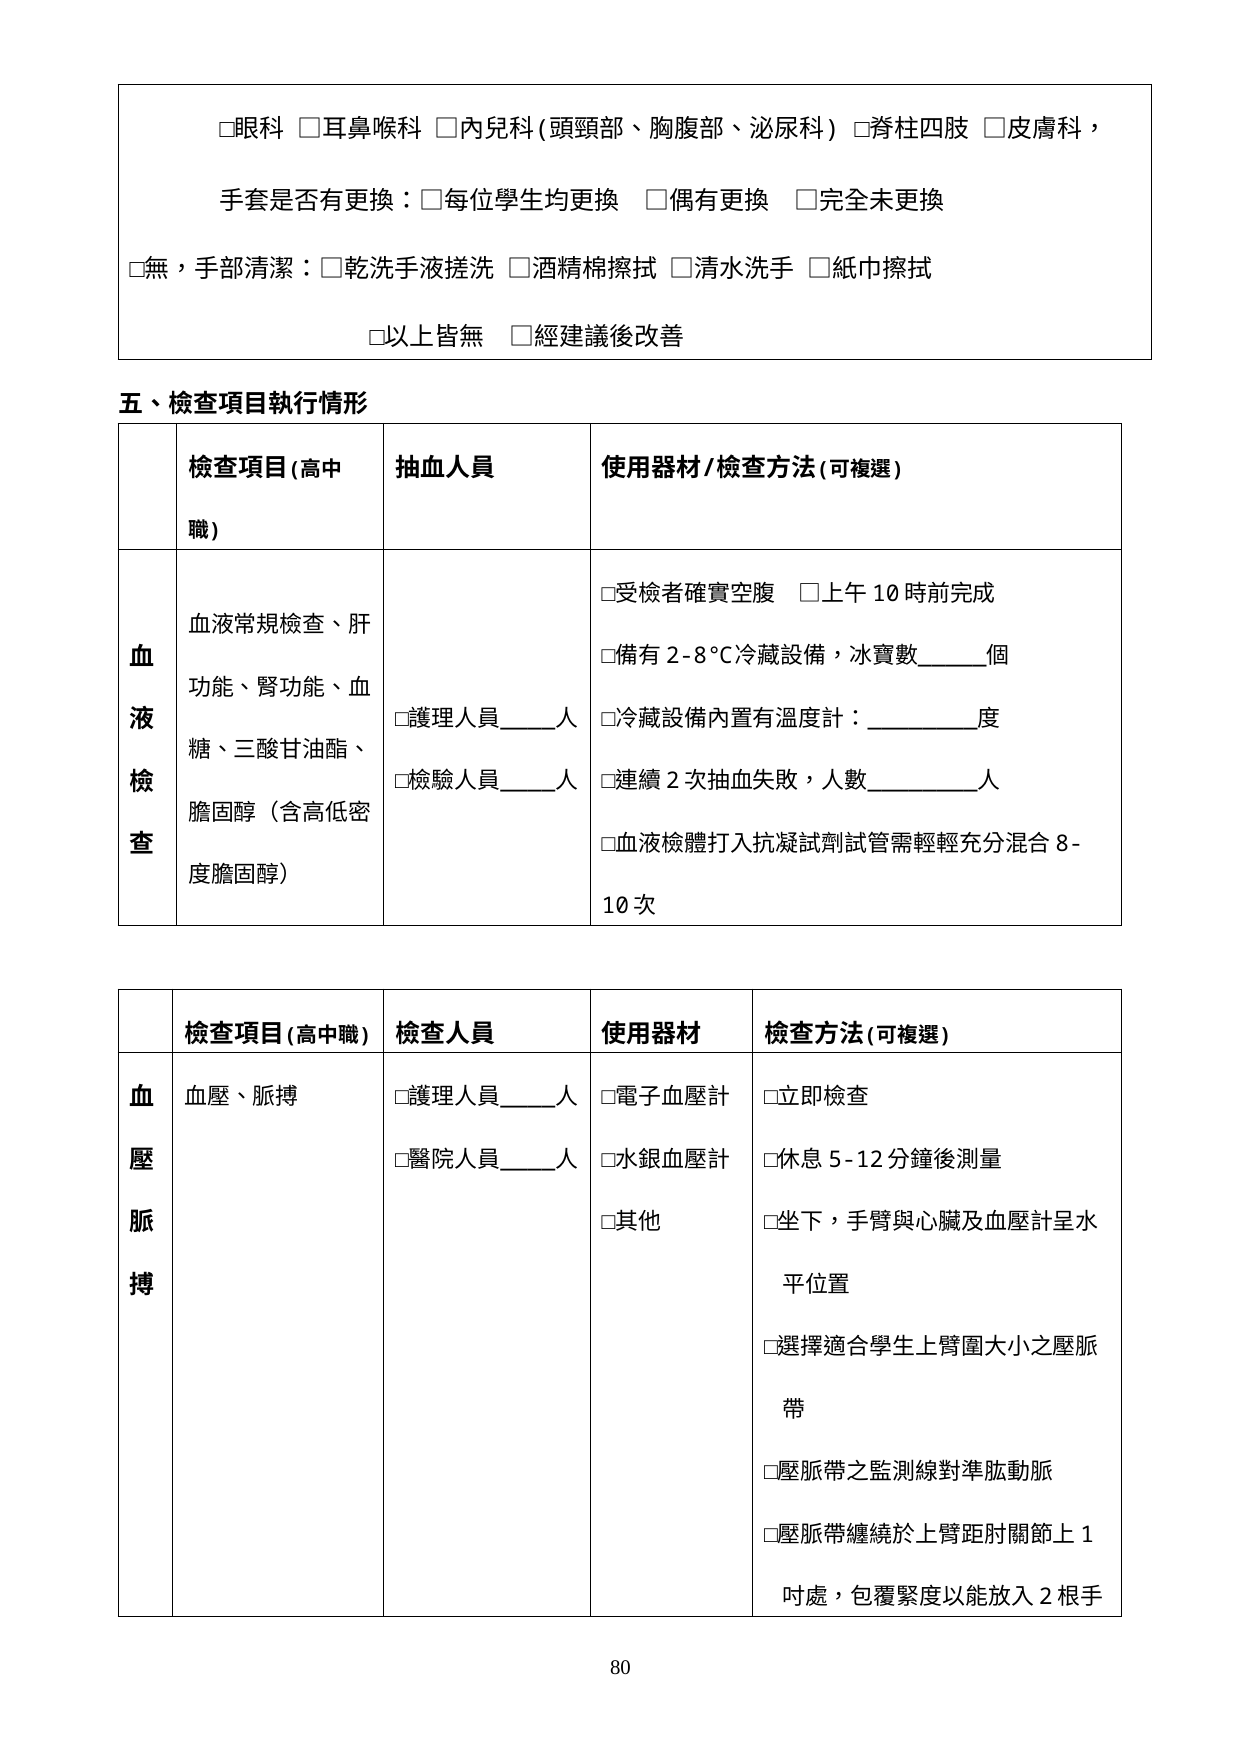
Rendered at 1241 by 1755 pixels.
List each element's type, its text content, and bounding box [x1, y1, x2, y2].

table_cell 血壓脈搏 [119, 1053, 172, 1616]
table_cell 血液檢查 [119, 550, 176, 925]
table_header [119, 424, 176, 549]
table_cell □護理人員____人 □檢驗人員____人 [384, 550, 590, 925]
table_header 使用器材 [591, 990, 752, 1052]
table_header 抽血人員 [384, 424, 590, 549]
table_header 檢查項目(高中職) [173, 990, 383, 1052]
table_cell □眼科 □耳鼻喉科 □內兒科(頭頸部、胸腹部、泌尿科) □脊柱四肢 □皮膚科， 手套是否有更換：□每位學生均更換 □偶有更換 □完全未更換 □無，手部清潔：□乾洗手液搓洗 □酒精棉擦拭 □清水洗手 □紙巾擦拭 □以上皆無 □經建議後改善 [119, 85, 1151, 359]
table_header 檢查項目(高中職) [177, 424, 383, 549]
table_cell 血壓、脈搏 [173, 1053, 383, 1616]
table_cell □立即檢查 □休息5-12分鐘後測量 □坐下，手臂與心臟及血壓計呈水平位置 □選擇適合學生上臂圍大小之壓脈帶 □壓脈帶之監測線對準肱動脈 □壓脈帶纏繞於上臂距肘關節上1吋處，包覆緊度以能放入2根手 [753, 1053, 1121, 1616]
table_header 使用器材/檢查方法(可複選) [591, 424, 1121, 549]
table_header [119, 990, 172, 1052]
table_header 檢查方法(可複選) [753, 990, 1121, 1052]
text 五、檢查項目執行情形 [118, 360, 1122, 423]
table_cell 血液常規檢查、肝功能、腎功能、血糖、三酸甘油酯、膽固醇（含高低密度膽固醇） [177, 550, 383, 925]
table_header 檢查人員 [384, 990, 590, 1052]
table_cell □電子血壓計 □水銀血壓計 □其他 [591, 1053, 752, 1616]
table_cell □護理人員____人 □醫院人員____人 [384, 1053, 590, 1616]
table_cell □受檢者確實空腹 □上午10時前完成 □備有2-8℃冷藏設備，冰寶數_____個 □冷藏設備內置有溫度計：________度 □連續2次抽血失敗，人數________人 □血液檢體打入抗凝試劑試管需輕輕充分混合8-10次 [591, 550, 1121, 925]
